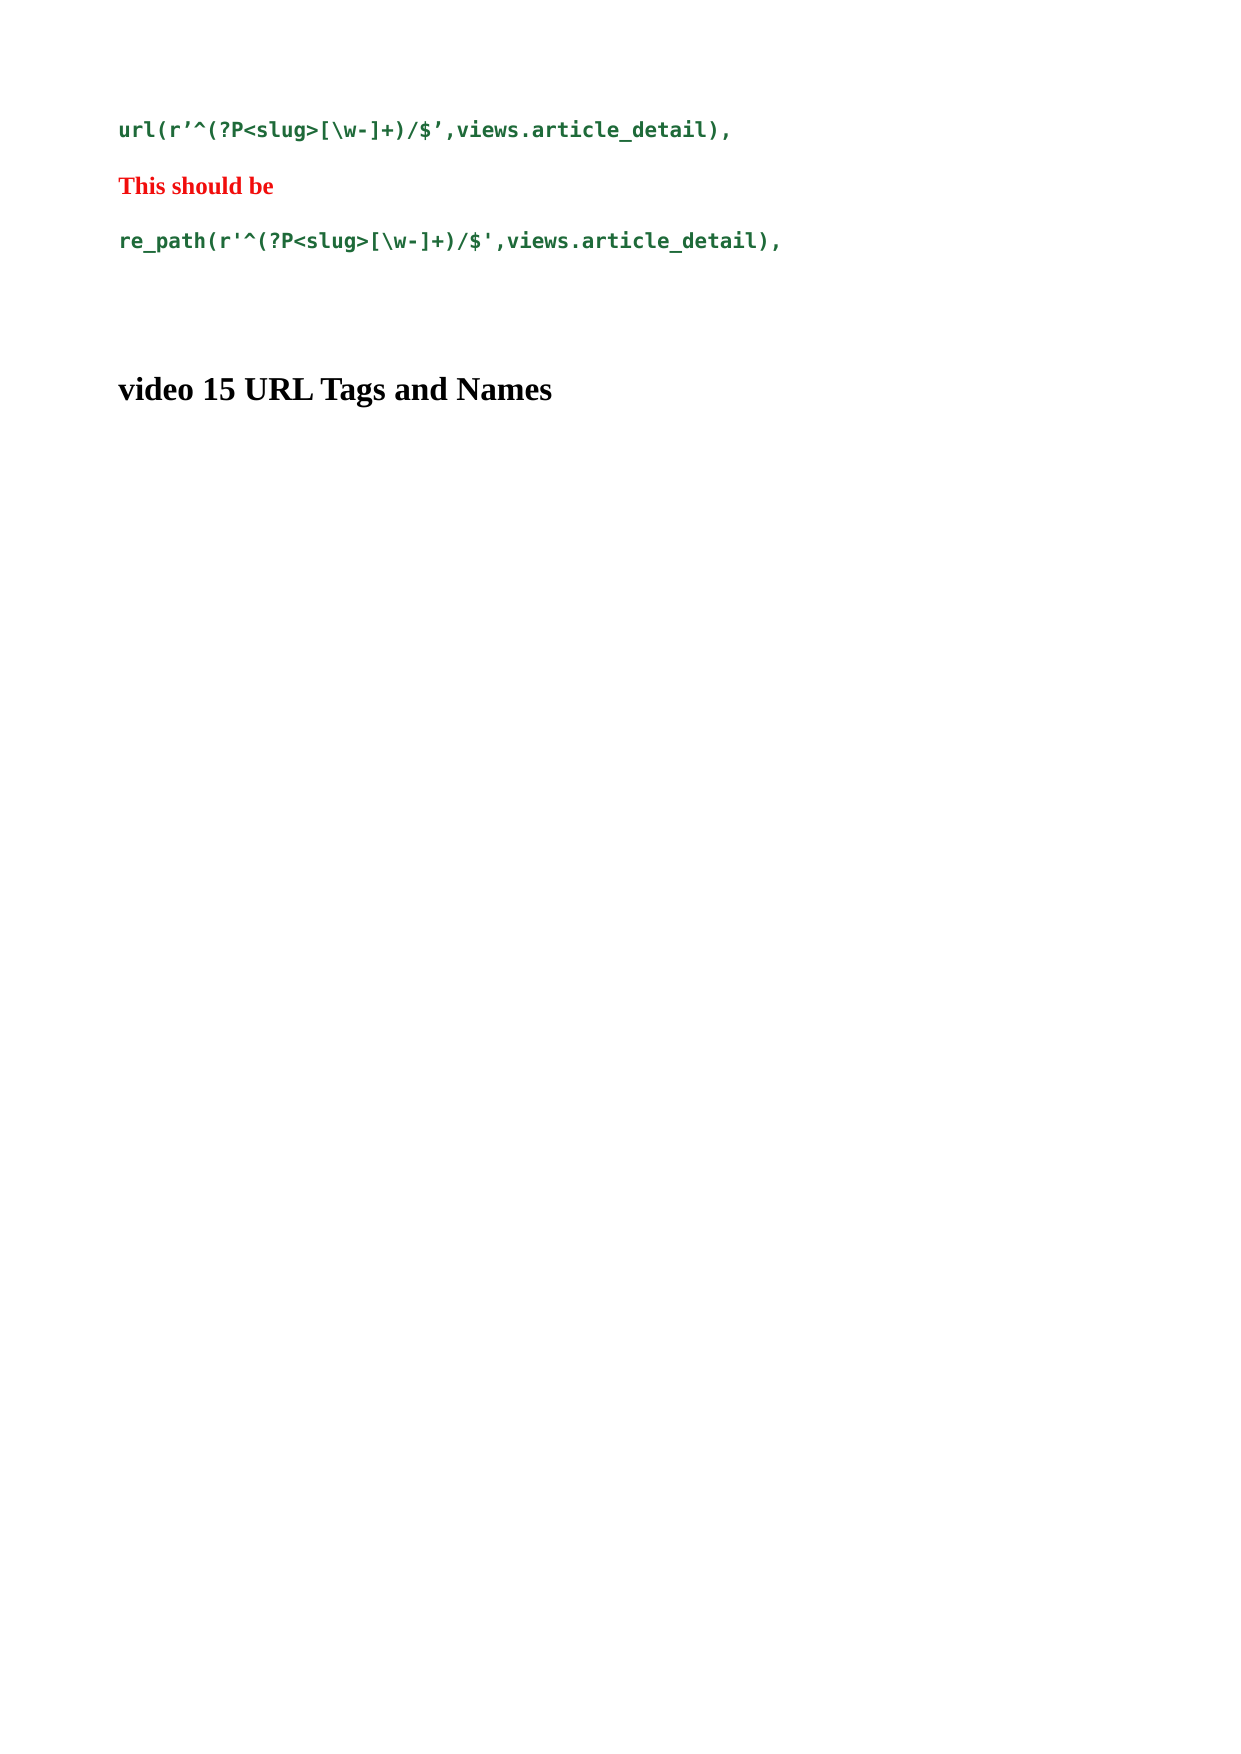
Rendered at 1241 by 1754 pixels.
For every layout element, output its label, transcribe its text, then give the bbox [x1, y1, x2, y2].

text re_path(r'^(?P<slug>[\w-]+)/$',views.article_detail), [118, 229, 1122, 253]
text url(r’^(?P<slug>[\w-]+)/$’,views.article_detail), [118, 118, 1122, 142]
text video 15 URL Tags and Names [118, 369, 1122, 407]
text This should be [118, 171, 1122, 200]
